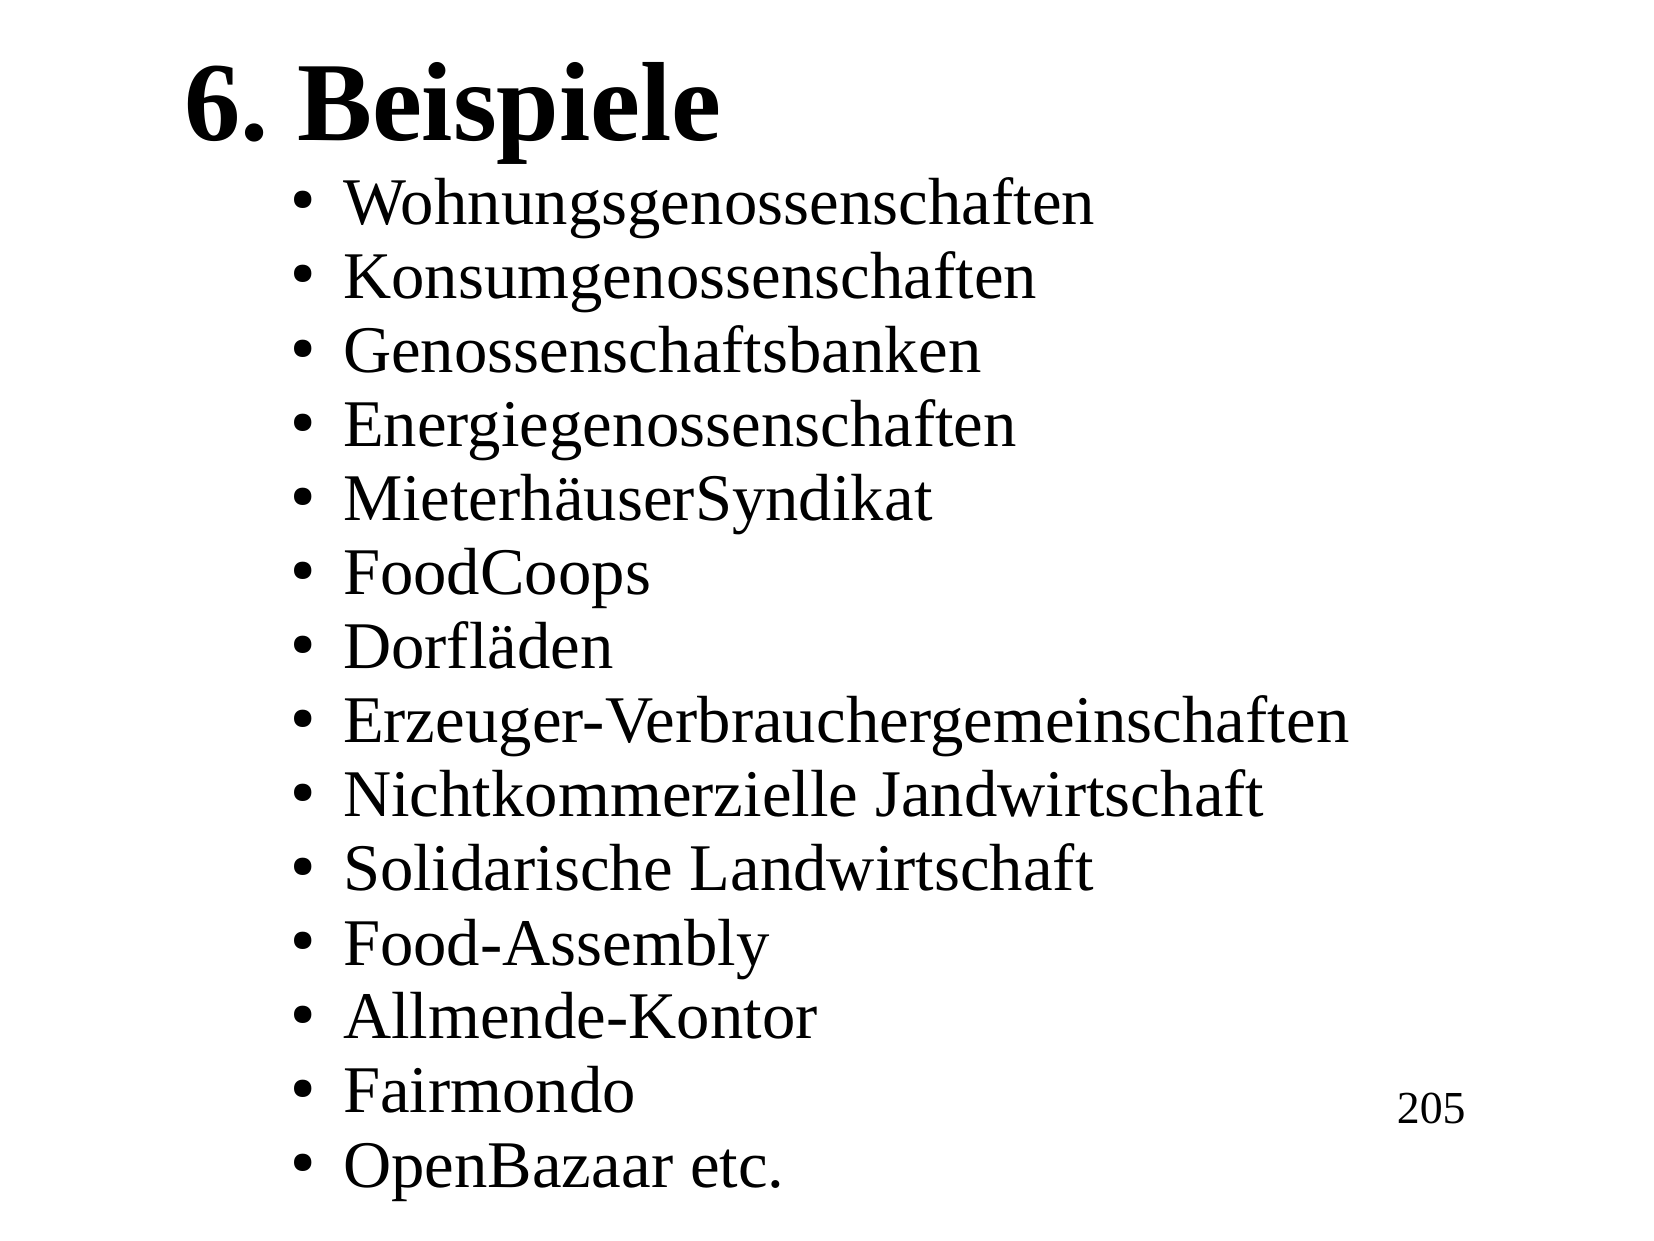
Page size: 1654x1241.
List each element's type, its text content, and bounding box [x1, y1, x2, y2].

text_box [1256, 1075, 1607, 1159]
text_box 6. Beispiele Wohnungsgenossenschaften Konsumgenossenschaften Genossenschaftsbanken Energiegenossenschaften MieterhäuserSyndikat FoodCoops Dorfläden Erzeuger-Verbrauchergemeinschaften Nichtkommerzielle Jandwirtschaft Solidarische Landwirtschaft Food-Assembly Allmende-Kontor Fairmondo OpenBazaar etc. [169, 32, 1443, 1210]
